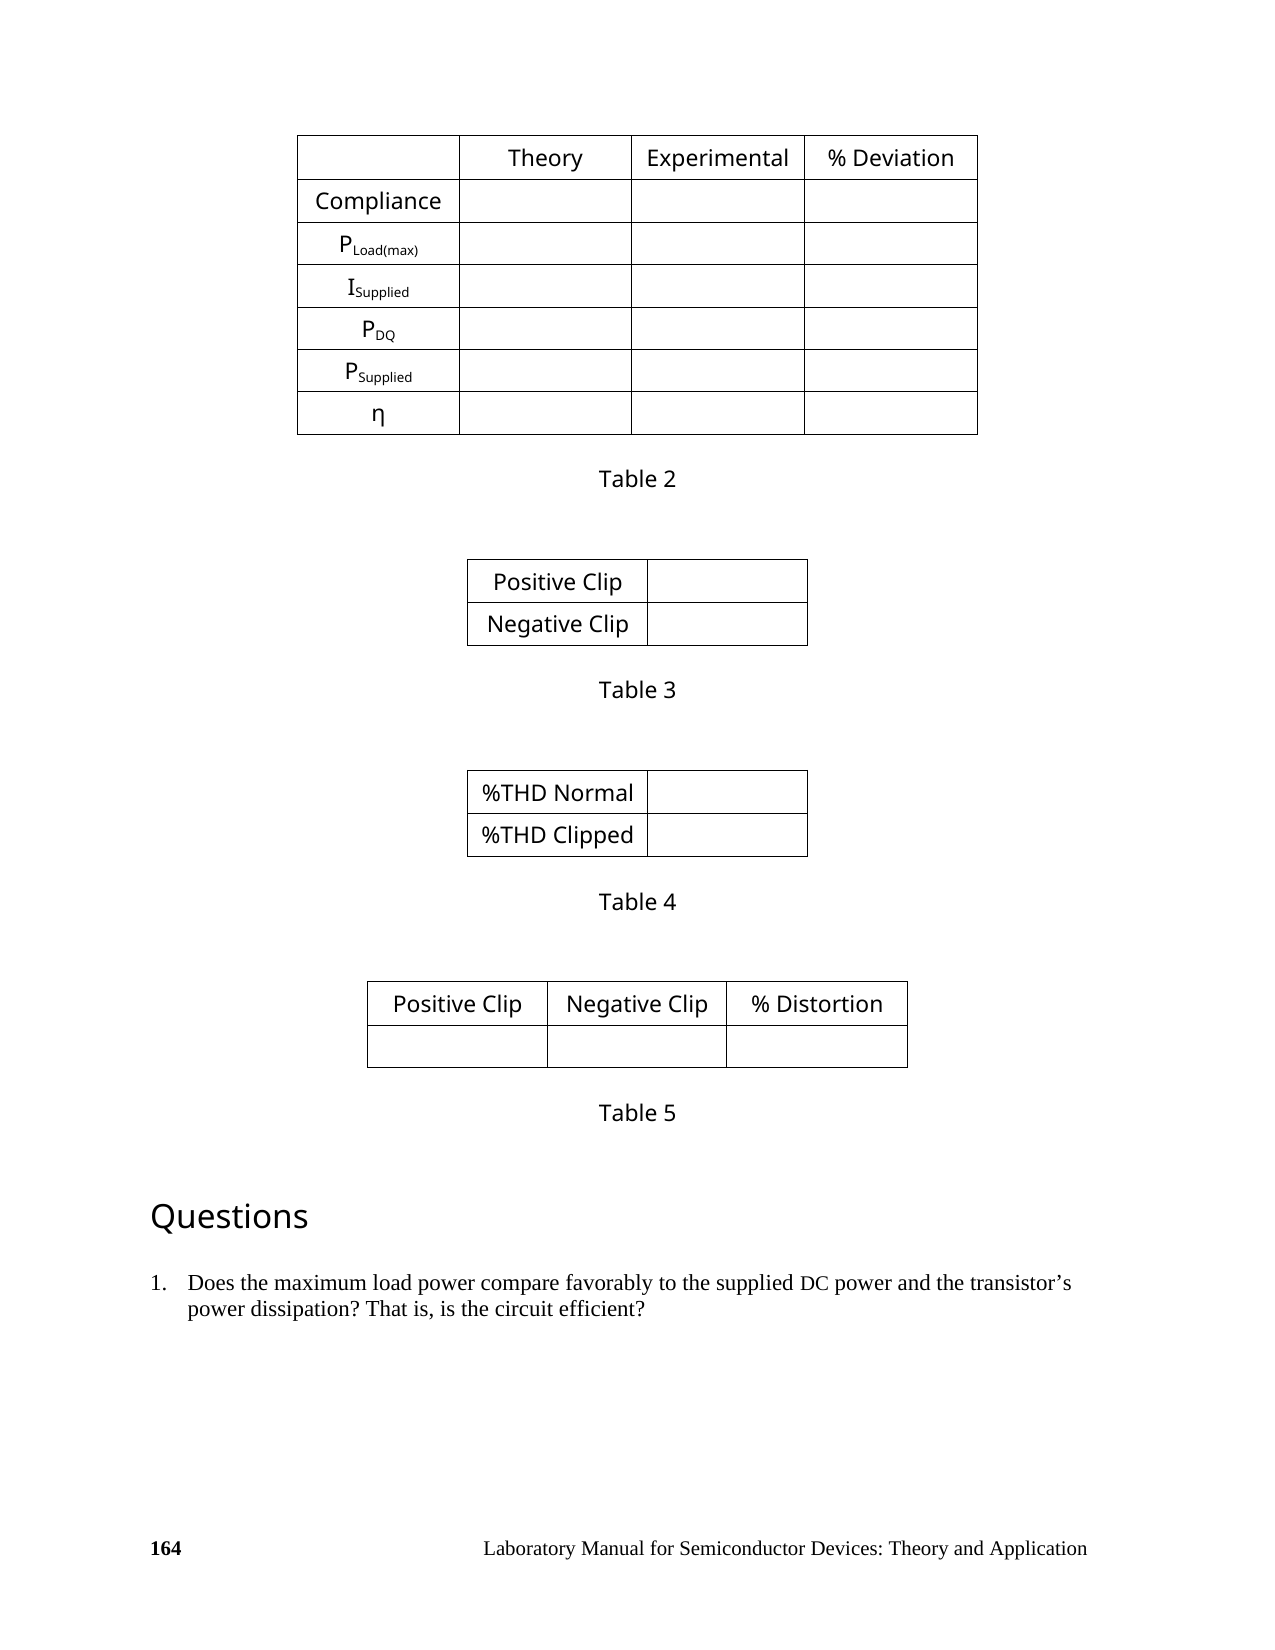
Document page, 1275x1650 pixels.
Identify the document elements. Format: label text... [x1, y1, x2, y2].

table_cell [368, 1026, 547, 1067]
table_header Positive Clip [368, 982, 547, 1025]
table_header % Deviation [805, 136, 977, 178]
table_header Positive Clip [468, 560, 647, 602]
table_cell [460, 308, 631, 349]
table_cell [632, 350, 804, 391]
table_header Experimental [632, 136, 804, 178]
table_cell [805, 308, 977, 349]
table_cell [805, 350, 977, 391]
table_cell [805, 223, 977, 264]
table_cell [648, 603, 807, 644]
table_cell [460, 223, 631, 264]
text Table 2 [150, 463, 1125, 494]
table_cell [632, 265, 804, 307]
subtitle Questions [150, 1193, 1125, 1238]
table_cell [632, 392, 804, 433]
table_cell [727, 1026, 907, 1067]
table_cell Negative Clip [468, 603, 647, 644]
table_cell [460, 350, 631, 391]
table_cell [648, 814, 807, 856]
table_cell [805, 180, 977, 222]
list Does the maximum load power compare favorably to the supplied DC power and the transistor’s power dissipation? That is, is the circuit efficient? [150, 1269, 1125, 1321]
table_cell [632, 223, 804, 264]
text Table 5 [150, 1097, 1125, 1128]
text Table 4 [150, 885, 1125, 917]
table_header Theory [460, 136, 631, 178]
table_cell [460, 265, 631, 307]
table_cell [632, 180, 804, 222]
table_cell [632, 308, 804, 349]
table_header [298, 136, 459, 178]
table_header [648, 771, 807, 813]
table_cell [805, 392, 977, 433]
table_cell η [298, 392, 459, 433]
table_header %THD Normal [468, 771, 647, 813]
table_cell PLoad(max) [298, 223, 459, 264]
table_header Negative Clip [548, 982, 726, 1025]
table_cell PSupplied [298, 350, 459, 391]
table_cell Compliance [298, 180, 459, 222]
table_cell [460, 392, 631, 433]
table_cell [460, 180, 631, 222]
table_header [648, 560, 807, 602]
table_cell PDQ [298, 308, 459, 349]
table_cell [548, 1026, 726, 1067]
table_cell [805, 265, 977, 307]
table_cell ISupplied [298, 265, 459, 307]
text Table 3 [150, 674, 1125, 705]
table_cell %THD Clipped [468, 814, 647, 856]
table_header % Distortion [727, 982, 907, 1025]
